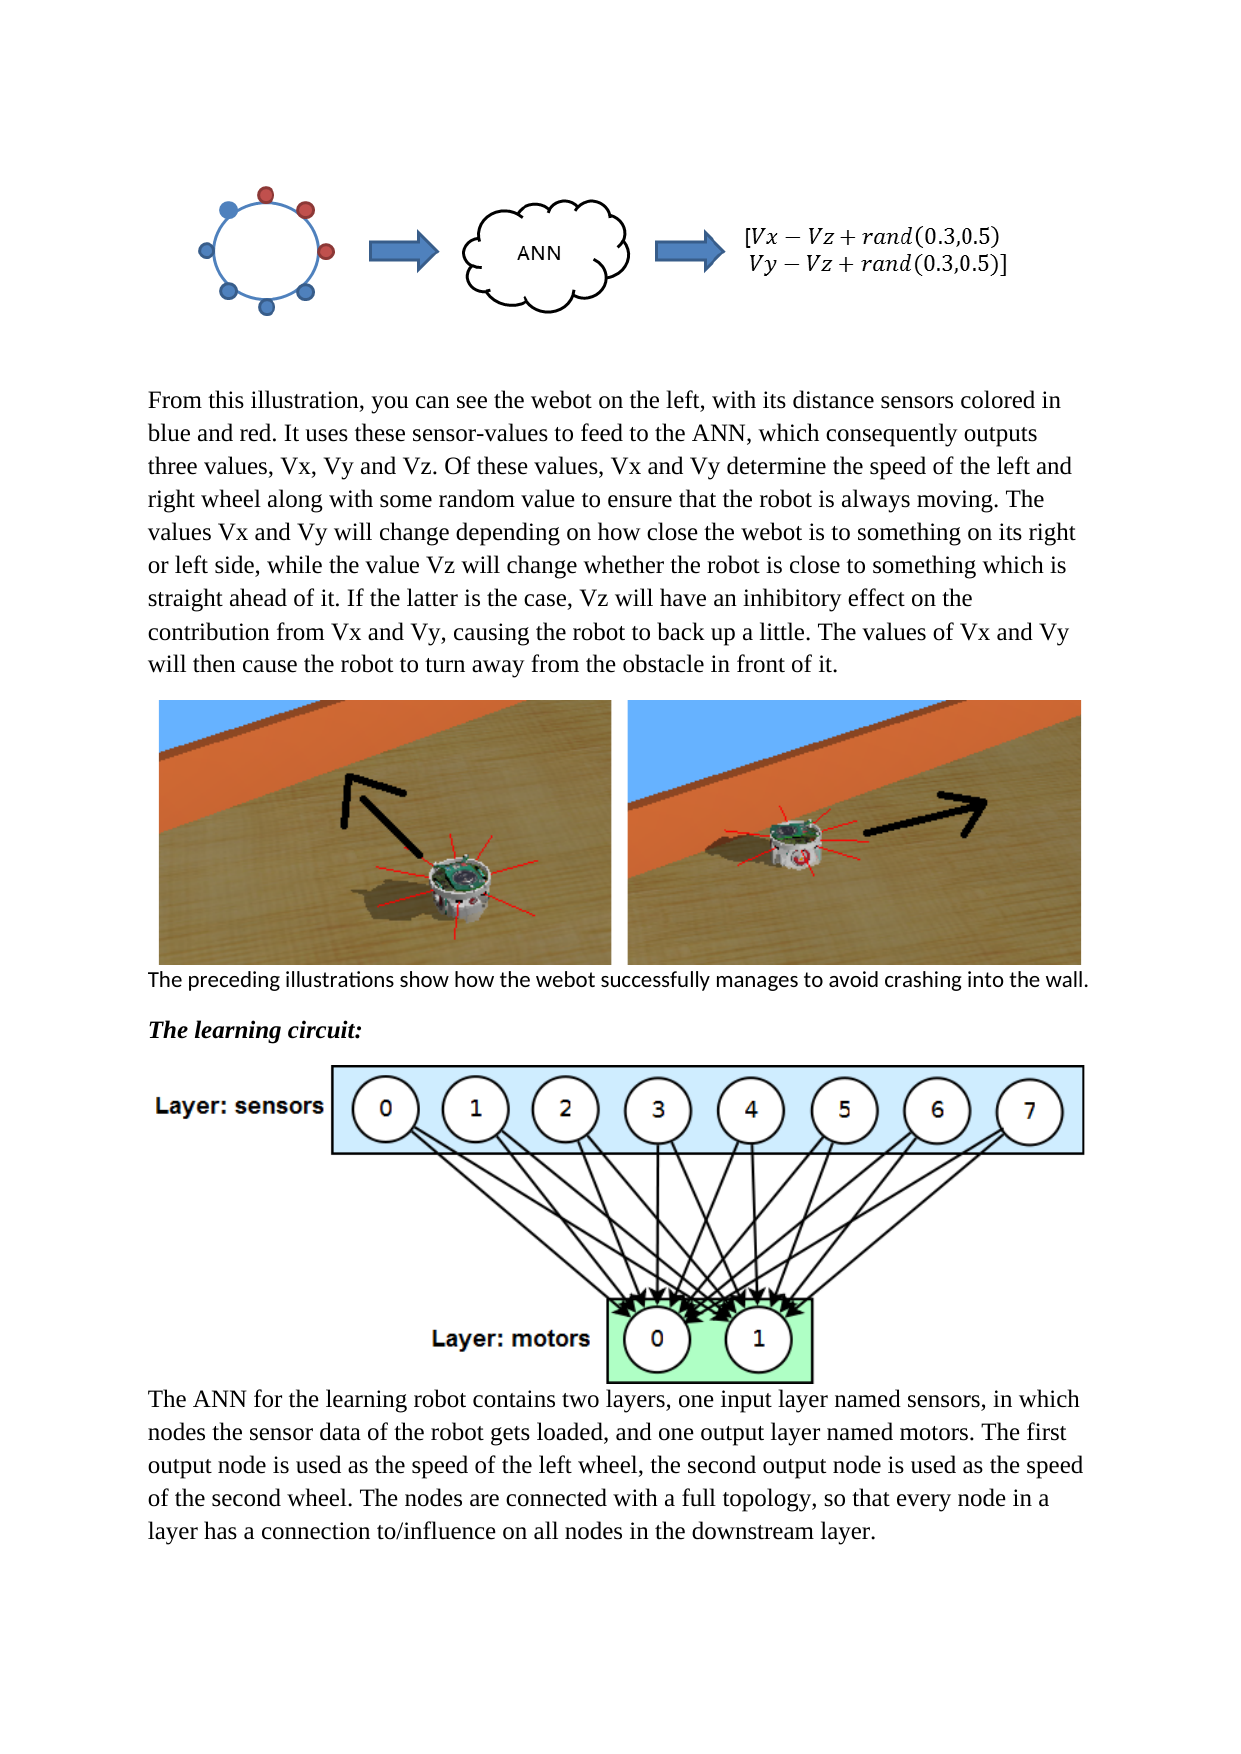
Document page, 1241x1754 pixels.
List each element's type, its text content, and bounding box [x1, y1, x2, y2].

picture [158, 700, 612, 965]
picture [627, 700, 1082, 965]
picture [147, 147, 1092, 361]
text The learning circuit: [148, 1015, 1093, 1043]
table_header [1082, 700, 1087, 965]
table_header [616, 700, 627, 965]
text The ANN for the learning robot contains two layers, one input layer named sensors, in which nodes the sensor data of the robot gets loaded, and one output layer named motors. The first output node is used as the speed of the left wheel, the second output node is used as the speed of the second wheel. The nodes are connected with a full topology, so that every node in a layer has a connection to/influence on all nodes in the downstream layer. [148, 1384, 1093, 1545]
picture [155, 1065, 1085, 1384]
text From this illustration, you can see the webot on the left, with its distance sensors colored in blue and red. It uses these sensor-values to feed to the ANN, which consequently outputs three values, Vx, Vy and Vz. Of these values, Vx and Vy determine the speed of the left and right wheel along with some random value to ensure that the robot is always moving. The values Vx and Vy will change depending on how close the webot is to something on its right or left side, while the value Vz will change whether the robot is close to something which is straight ahead of it. If the latter is the case, Vz will have an inhibitory effect on the contribution from Vx and Vy, causing the robot to back up a little. The values of Vx and Vy will then cause the robot to turn away from the obstacle in front of it. [148, 385, 1093, 678]
text The preceding illustrations show how the webot successfully manages to avoid crashing into the wall. [148, 965, 1093, 993]
table_header [148, 700, 158, 965]
table_header [612, 700, 616, 965]
